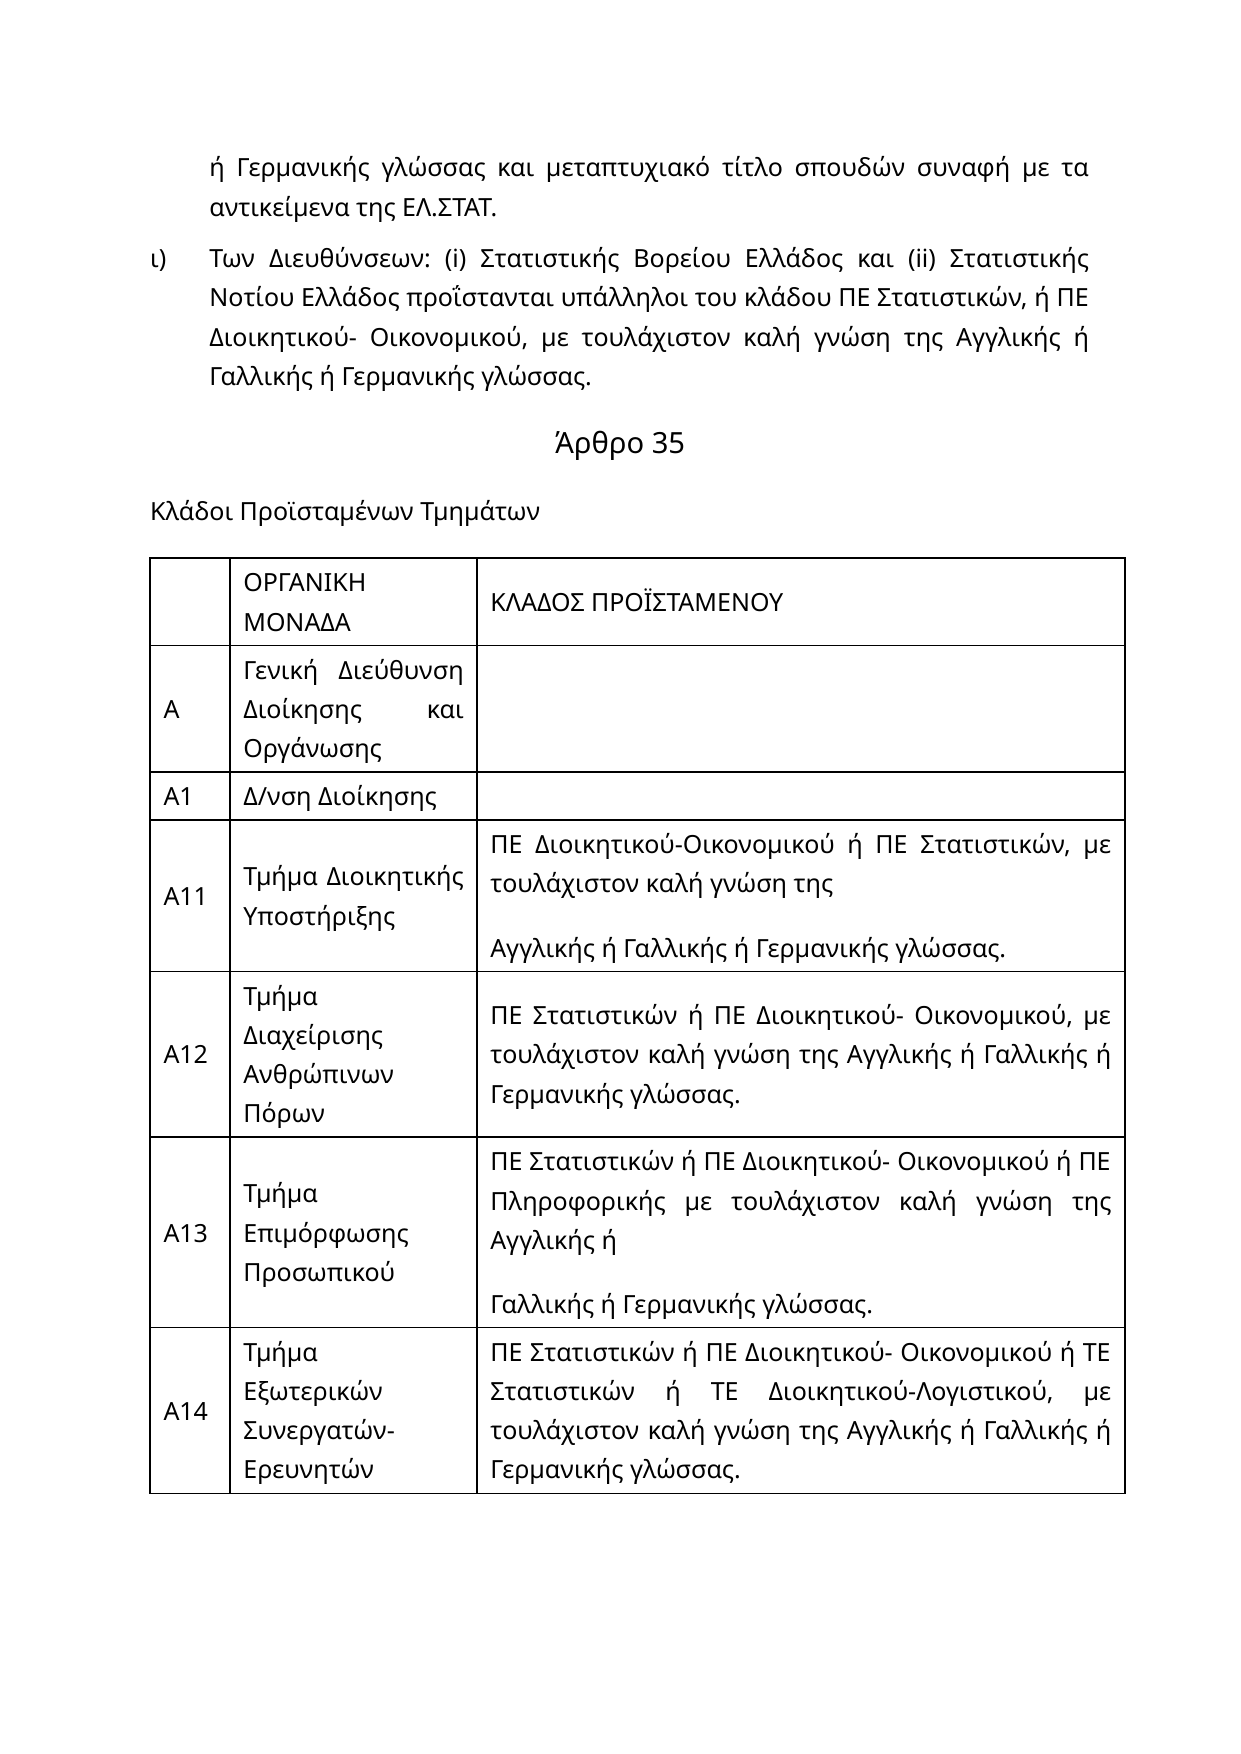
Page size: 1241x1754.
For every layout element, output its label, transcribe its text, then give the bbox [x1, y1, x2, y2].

table_cell Α11 [151, 821, 229, 971]
table_cell Τμήμα Διαχείρισης Ανθρώπινων Πόρων [231, 972, 476, 1136]
table_cell Τμήμα Διοικητικής Υποστήριξης [231, 821, 476, 971]
table_cell Γενική Διεύθυνση Διοίκησης και Οργάνωσης [231, 646, 476, 771]
table_cell Α12 [151, 972, 229, 1136]
table_cell Τμήμα Εξωτερικών Συνεργατών-Ερευνητών [231, 1328, 476, 1492]
subtitle Άρθρο 35 [150, 422, 1090, 462]
table_cell ΠΕ Στατιστικών ή ΠΕ Διοικητικού- Οικονομικού ή ΤΕ Στατιστικών ή ΤΕ Διοικητικού-Λογιστικού, με τουλάχιστον καλή γνώση της Αγγλικής ή Γαλλικής ή Γερμανικής γλώσσας. [478, 1328, 1124, 1492]
table_cell Α1 [151, 773, 229, 819]
table_cell [478, 646, 1124, 771]
table_cell Α [151, 646, 229, 771]
table_cell Α13 [151, 1138, 229, 1327]
list ή Γερμανικής γλώσσας και μεταπτυχιακό τίτλο σπουδών συναφή με τα αντικείμενα της ΕΛ.ΣΤΑΤ. [150, 150, 1090, 223]
table_cell ΠΕ Στατιστικών ή ΠΕ Διοικητικού- Οικονομικού ή ΠΕ Πληροφορικής με τουλάχιστον καλή γνώση της Αγγλικής ή Γαλλικής ή Γερμανικής γλώσσας. [478, 1138, 1124, 1327]
table_header ΚΛΑΔΟΣ ΠΡΟΪΣΤΑΜΕΝΟΥ [478, 559, 1124, 644]
table_header ΟΡΓΑΝΙΚΗ ΜΟΝΑΔΑ [231, 559, 476, 644]
table_cell ΠΕ Στατιστικών ή ΠΕ Διοικητικού- Οικονομικού, με τουλάχιστον καλή γνώση της Αγγλικής ή Γαλλικής ή Γερμανικής γλώσσας. [478, 972, 1124, 1136]
table_header [151, 559, 229, 644]
table_cell Α14 [151, 1328, 229, 1492]
table_cell ΠΕ Διοικητικού-Οικονομικού ή ΠΕ Στατιστικών, με τουλάχιστον καλή γνώση της Αγγλικής ή Γαλλικής ή Γερμανικής γλώσσας. [478, 821, 1124, 971]
list ι) Των Διευθύνσεων: (i) Στατιστικής Βορείου Ελλάδος και (ii) Στατιστικής Νοτίου Ελλάδος προΐστανται υπάλληλοι του κλάδου ΠΕ Στατιστικών, ή ΠΕ Διοικητικού- Οικονομικού, με τουλάχιστον καλή γνώση της Αγγλικής ή Γαλλικής ή Γερμανικής γλώσσας. [150, 241, 1090, 392]
text Κλάδοι Προϊσταμένων Τμημάτων [150, 493, 1090, 527]
table_cell Δ/νση Διοίκησης [231, 773, 476, 819]
table_cell Τμήμα Επιμόρφωσης Προσωπικού [231, 1138, 476, 1327]
table_cell [478, 773, 1124, 819]
